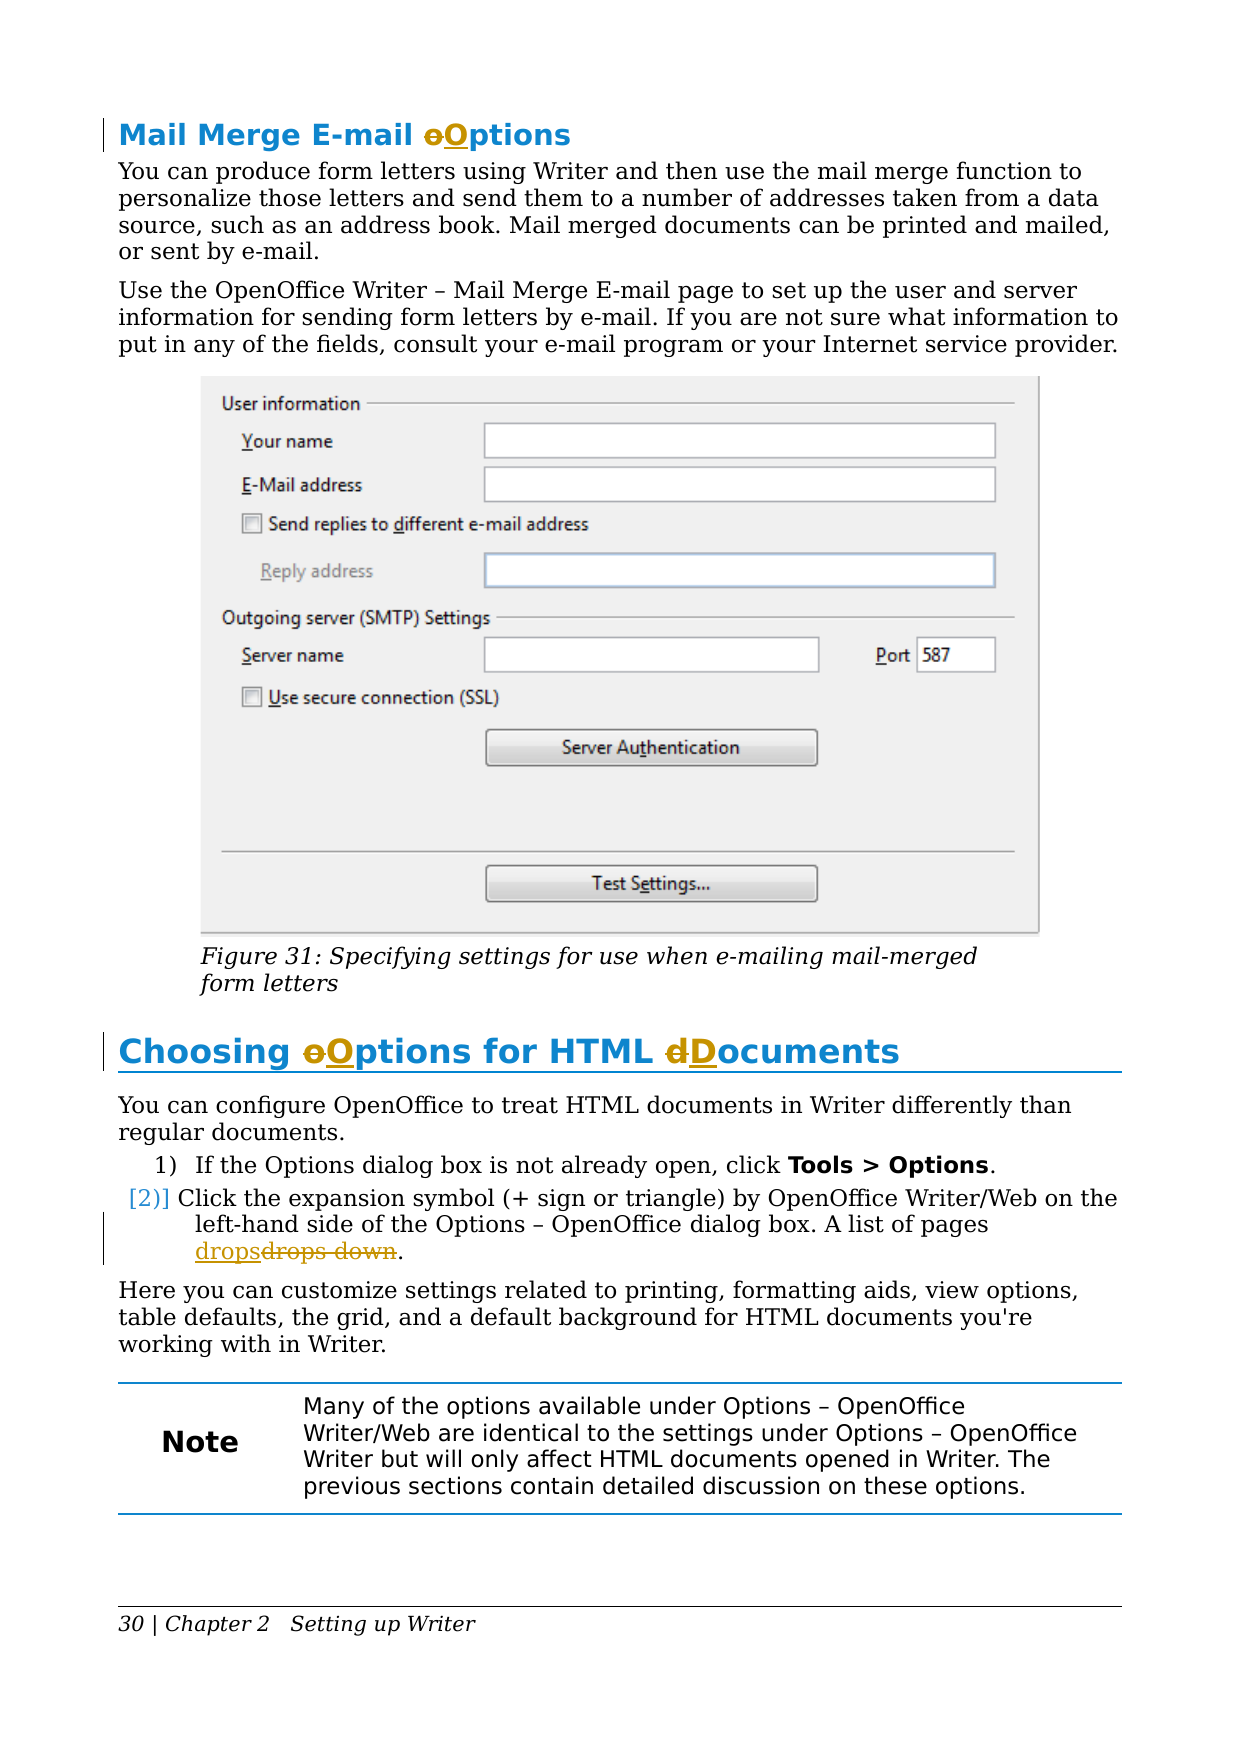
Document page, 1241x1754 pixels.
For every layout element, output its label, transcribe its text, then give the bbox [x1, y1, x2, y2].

text Here you can customize settings related to printing, formatting aids, view options, table defaults, the grid, and a default background for HTML documents you're working with in Writer. [118, 1277, 1122, 1357]
text You can produce form letters using Writer and then use the mail merge function to personalize those letters and send them to a number of addresses taken from a data source, such as an address book. Mail merged documents can be printed and mailed, or sent by e-mail. [118, 158, 1122, 265]
list Click the expansion symbol (+ sign or triangle) by OpenOffice Writer/Web on the left-hand side of the Options – OpenOffice dialog box. A list of pages drops. [177, 1185, 1122, 1265]
table_header Many of the options available under Options – OpenOffice Writer/Web are identical to the settings under Options – OpenOffice Writer but will only affect HTML documents opened in Writer. The previous sections contain detailed discussion on these options. [281, 1384, 1122, 1513]
text Use the OpenOffice Writer – Mail Merge E-mail page to set up the user and server information for sending form letters by e-mail. If you are not sure what information to put in any of the fields, consult your e-mail program or your Internet service provider. [118, 278, 1122, 358]
table_header Note [118, 1384, 281, 1513]
list If the Options dialog box is not already open, click Tools > Options. [177, 1152, 1122, 1179]
list You can configure OpenOffice to treat HTML documents in Writer differently than regular documents. [118, 1092, 1122, 1146]
subtitle Mail Merge E-mail Options [118, 118, 1122, 152]
text Figure 31: Specifying settings for use when e-mailing mail-merged form letters [201, 943, 1040, 996]
picture [200, 376, 1040, 937]
subtitle Choosing Options for HTML Documents [118, 1032, 1122, 1071]
